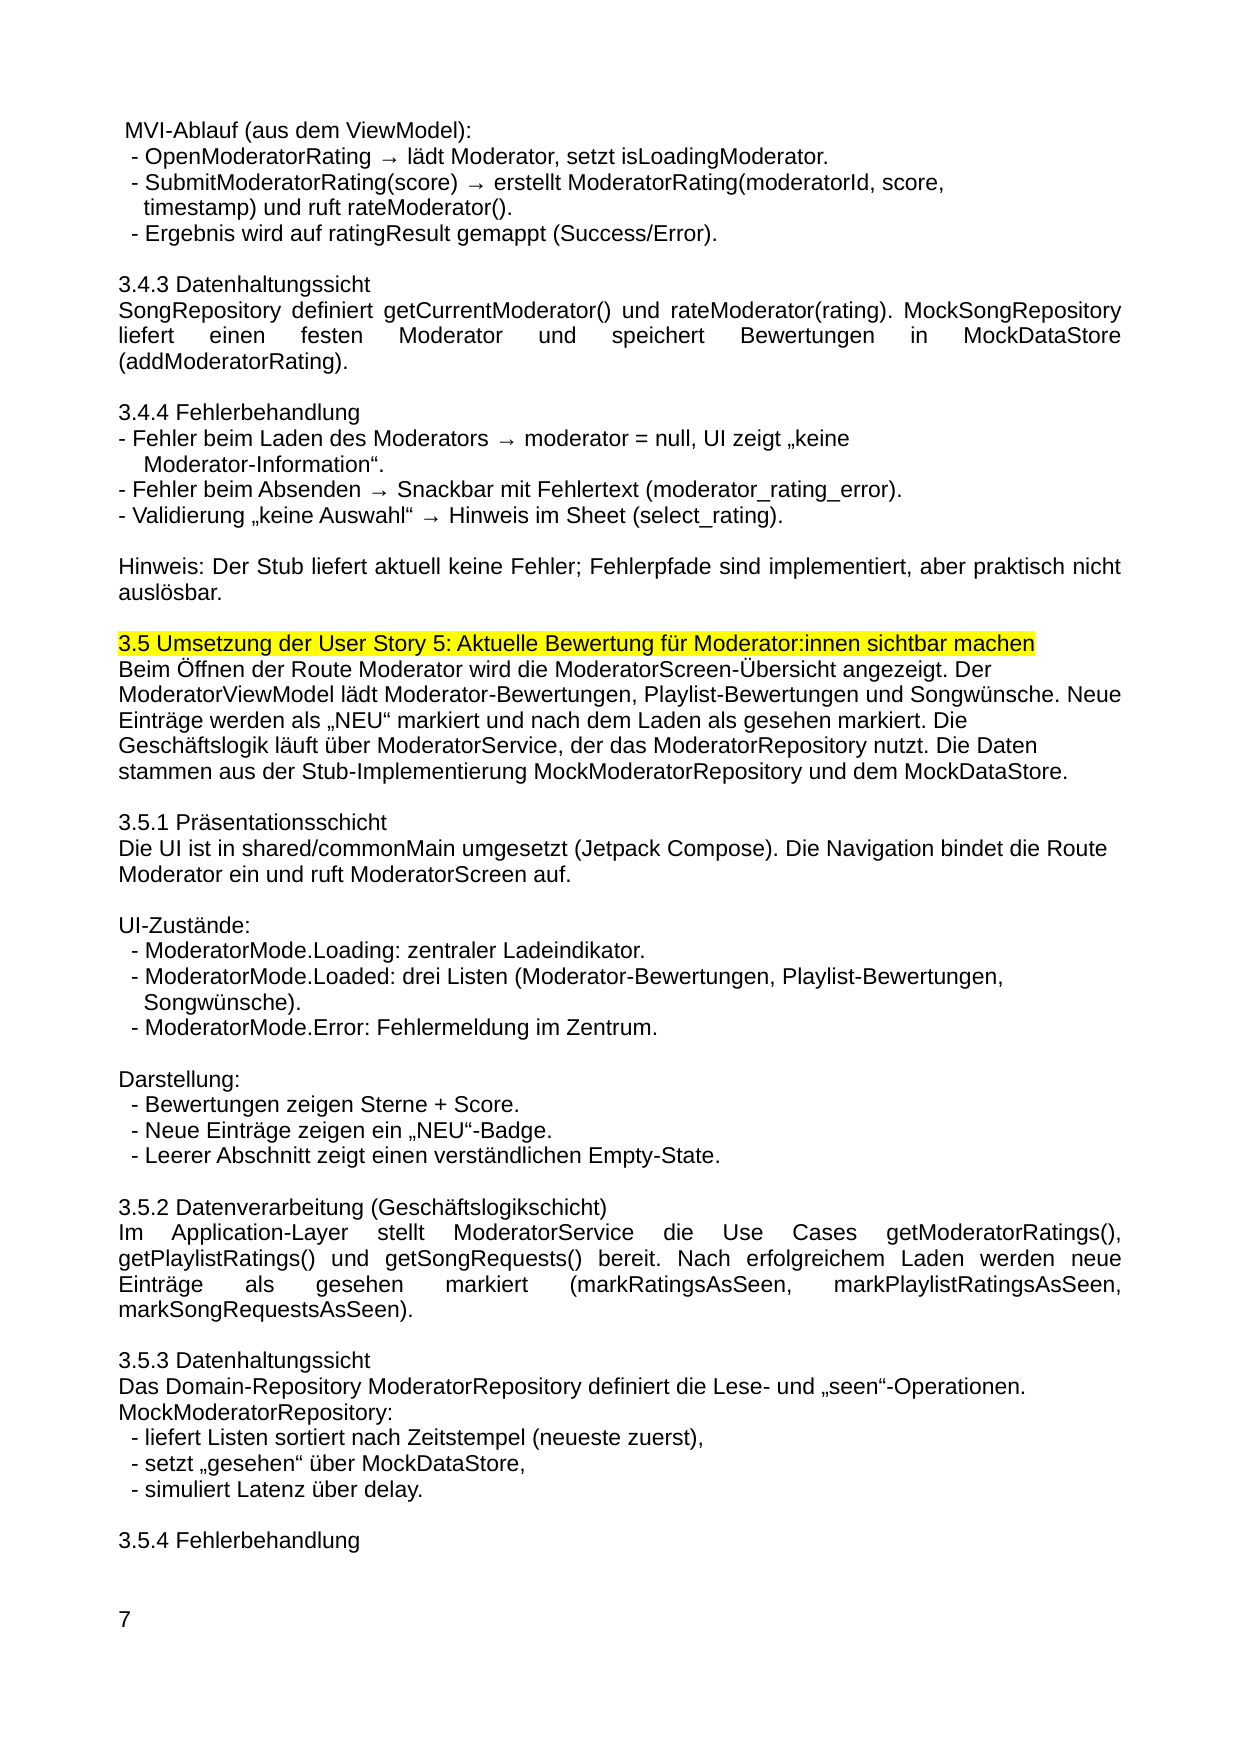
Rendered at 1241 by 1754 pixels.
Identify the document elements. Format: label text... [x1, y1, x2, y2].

text - Bewertungen zeigen Sterne + Score. [118, 1092, 1122, 1117]
text Darstellung: [118, 1041, 1122, 1092]
text - setzt „gesehen“ über MockDataStore, [118, 1451, 1122, 1476]
text - SubmitModeratorRating(score) → erstellt ModeratorRating(moderatorId, score, [118, 169, 1122, 195]
text - liefert Listen sortiert nach Zeitstempel (neueste zuerst), [118, 1425, 1122, 1451]
text Die UI ist in shared/commonMain umgesetzt (Jetpack Compose). Die Navigation bindet die Route Moderator ein und ruft ModeratorScreen auf. [118, 836, 1122, 887]
text - simuliert Latenz über delay. [118, 1476, 1122, 1527]
text - ModeratorMode.Loaded: drei Listen (Moderator‑Bewertungen, Playlist‑Bewertungen, [118, 964, 1122, 989]
text - Fehler beim Absenden → Snackbar mit Fehlertext (moderator_rating_error). [118, 477, 1122, 502]
text Im Application‑Layer stellt ModeratorService die Use Cases getModeratorRatings(), getPlaylistRatings() und getSongRequests() bereit. Nach erfolgreichem Laden werden neue Einträge als gesehen markiert (markRatingsAsSeen, markPlaylistRatingsAsSeen, markSongRequestsAsSeen). [118, 1220, 1122, 1348]
text - Ergebnis wird auf ratingResult gemappt (Success/Error). [118, 221, 1122, 272]
text 3.5 Umsetzung der User Story 5: Aktuelle Bewertung für Moderator:innen sichtbar machen Beim Öffnen der Route Moderator wird die ModeratorScreen‑Übersicht angezeigt. Der ModeratorViewModel lädt Moderator‑Bewertungen, Playlist‑Bewertungen und Songwünsche. Neue Einträge werden als „NEU“ markiert und nach dem Laden als gesehen markiert. Die Geschäftslogik läuft über ModeratorService, der das ModeratorRepository nutzt. Die Daten stammen aus der Stub‑Implementierung MockModeratorRepository und dem MockDataStore. 3.5.1 Präsentationsschicht [118, 631, 1122, 836]
text Das Domain‑Repository ModeratorRepository definiert die Lese‑ und „seen“‑Operationen. MockModeratorRepository: [118, 1374, 1122, 1425]
text - Leerer Abschnitt zeigt einen verständlichen Empty‑State. [118, 1143, 1122, 1194]
text SongRepository definiert getCurrentModerator() und rateModerator(rating). MockSongRepository liefert einen festen Moderator und speichert Bewertungen in MockDataStore (addModeratorRating). [118, 297, 1122, 400]
text - ModeratorMode.Loading: zentraler Ladeindikator. [118, 938, 1122, 964]
text - Validierung „keine Auswahl“ → Hinweis im Sheet (select_rating). [118, 502, 1122, 528]
text timestamp) und ruft rateModerator(). [118, 195, 1122, 221]
text - Neue Einträge zeigen ein „NEU“‑Badge. [118, 1117, 1122, 1143]
text 3.5.4 Fehlerbehandlung [118, 1527, 1122, 1553]
text 3.4.4 Fehlerbehandlung [118, 400, 1122, 426]
text 3.4.3 Datenhaltungssicht [118, 272, 1122, 297]
text Songwünsche). [118, 989, 1122, 1015]
text - OpenModeratorRating → lädt Moderator, setzt isLoadingModerator. [118, 144, 1122, 169]
text 3.5.3 Datenhaltungssicht [118, 1348, 1122, 1374]
text - ModeratorMode.Error: Fehlermeldung im Zentrum. [118, 1015, 1122, 1041]
text - Fehler beim Laden des Moderators → moderator = null, UI zeigt „keine [118, 426, 1122, 451]
text UI‑Zustände: [118, 887, 1122, 938]
text MVI‑Ablauf (aus dem ViewModel): [118, 118, 1122, 144]
text Hinweis: Der Stub liefert aktuell keine Fehler; Fehlerpfade sind implementiert, aber praktisch nicht auslösbar. [118, 554, 1122, 631]
text 3.5.2 Datenverarbeitung (Geschäftslogikschicht) [118, 1194, 1122, 1220]
text Moderator‑Information“. [118, 451, 1122, 477]
